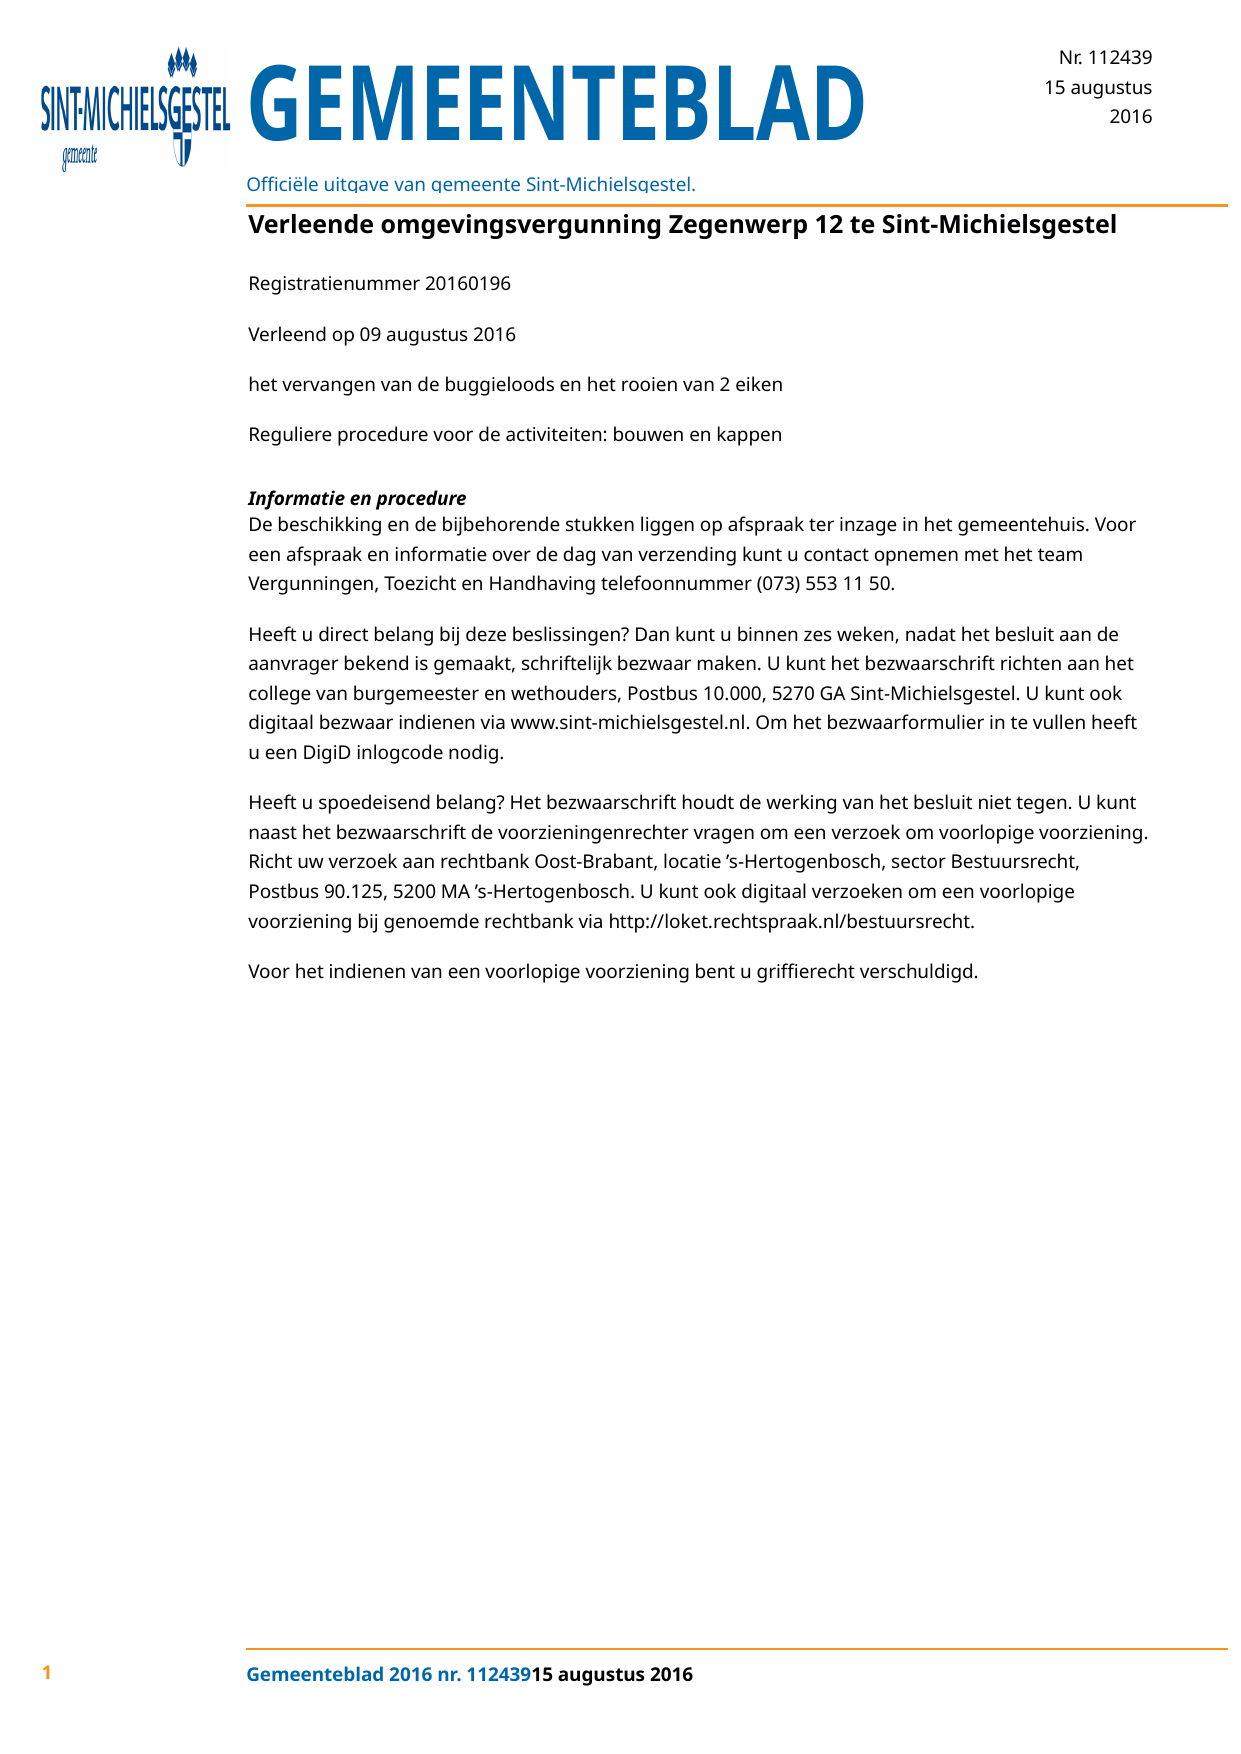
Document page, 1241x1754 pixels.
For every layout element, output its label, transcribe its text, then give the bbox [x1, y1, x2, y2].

text het vervangen van de buggieloods en het rooien van 2 eiken [248, 371, 1152, 397]
text De beschikking en de bijbehorende stukken liggen op afspraak ter inzage in het gemeentehuis. Voor een afspraak en informatie over de dag van verzending kunt u contact opnemen met het team Vergunningen, Toezicht en Handhaving telefoonnummer (073) 553 11 50. [248, 511, 1152, 596]
picture [41, 47, 231, 172]
text Registratienummer 20160196 [248, 270, 1152, 296]
text Informatie en procedure [248, 486, 1152, 511]
text Heeft u direct belang bij deze beslissingen? Dan kunt u binnen zes weken, nadat het besluit aan de aanvrager bekend is gemaakt, schriftelijk bezwaar maken. U kunt het bezwaarschrift richten aan het college van burgemeester en wethouders, Postbus 10.000, 5270 GA Sint-Michielsgestel. U kunt ook digitaal bezwaar indienen via www.sint-michielsgestel.nl. Om het bezwaarformulier in te vullen heeft u een DigiD inlogcode nodig. [248, 621, 1152, 765]
text Voor het indienen van een voorlopige voorziening bent u griffierecht verschuldigd. [248, 958, 1152, 984]
text Verleend op 09 augustus 2016 [248, 321, 1152, 346]
text Heeft u spoedeisend belang? Het bezwaarschrift houdt de werking van het besluit niet tegen. U kunt naast het bezwaarschrift de voorzieningenrechter vragen om een verzoek om voorlopige voorziening. Richt uw verzoek aan rechtbank Oost-Brabant, locatie ’s-Hertogenbosch, sector Bestuursrecht, Postbus 90.125, 5200 MA ’s-Hertogenbosch. U kunt ook digitaal verzoeken om een voorlopige voorziening bij genoemde rechtbank via http://loket.rechtspraak.nl/bestuursrecht. [248, 789, 1152, 934]
text Verleende omgevingsvergunning Zegenwerp 12 te Sint-Michielsgestel [248, 207, 1152, 241]
text Reguliere procedure voor de activiteiten: bouwen en kappen [248, 422, 1152, 447]
